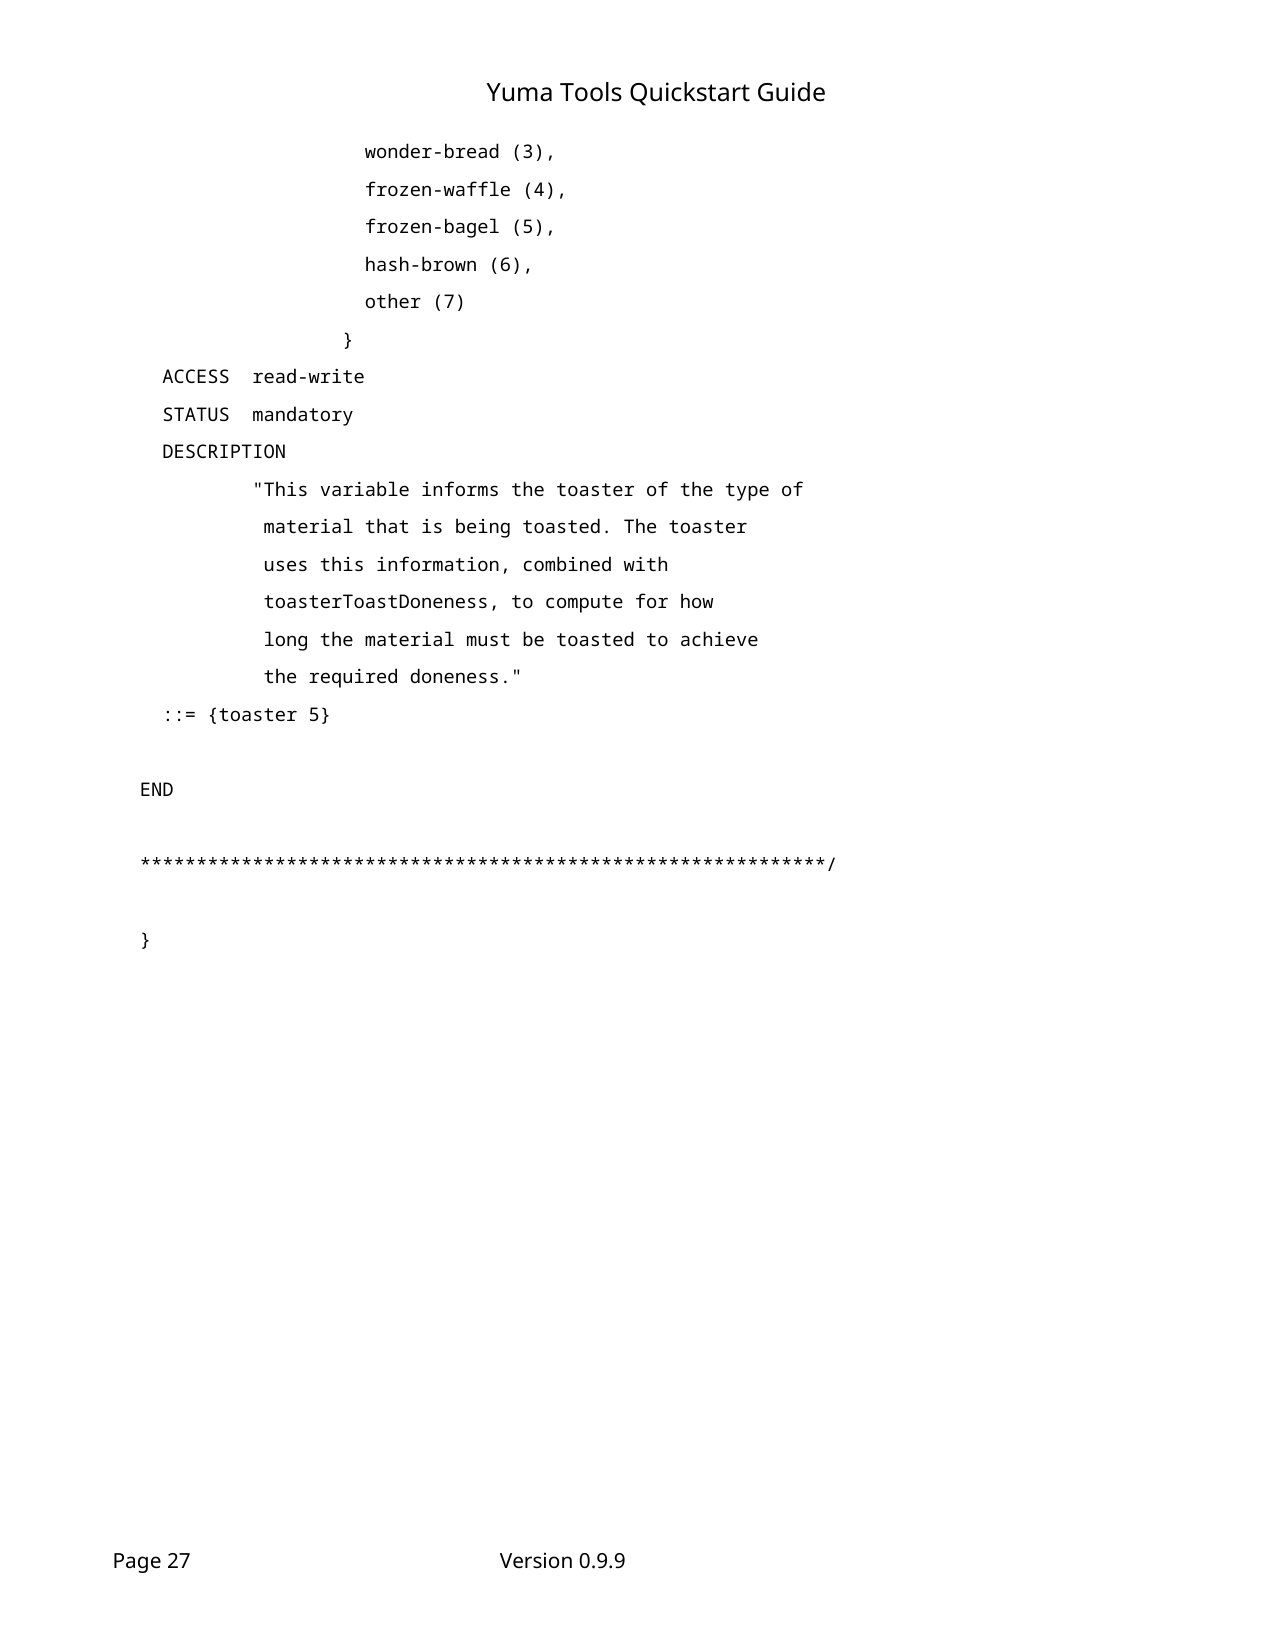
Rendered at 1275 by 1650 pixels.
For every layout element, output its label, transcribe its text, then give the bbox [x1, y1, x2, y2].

text material that is being toasted. The toaster [139, 513, 1200, 539]
text frozen-bagel (5), [139, 213, 1200, 239]
text other (7) [139, 288, 1200, 314]
text "This variable informs the toaster of the type of [139, 476, 1200, 502]
text } [139, 926, 1200, 952]
text *************************************************************/ [139, 851, 1200, 877]
text END [139, 776, 1200, 802]
text the required doneness." [139, 663, 1200, 689]
text toasterToastDoneness, to compute for how [139, 588, 1200, 614]
text ::= {toaster 5} [139, 701, 1200, 727]
text ACCESS read-write [139, 363, 1200, 389]
text frozen-waffle (4), [139, 176, 1200, 202]
text wonder-bread (3), [139, 138, 1200, 164]
text long the material must be toasted to achieve [139, 626, 1200, 652]
text } [139, 326, 1200, 352]
text uses this information, combined with [139, 551, 1200, 577]
text DESCRIPTION [139, 438, 1200, 464]
text STATUS mandatory [139, 401, 1200, 427]
text hash-brown (6), [139, 251, 1200, 277]
